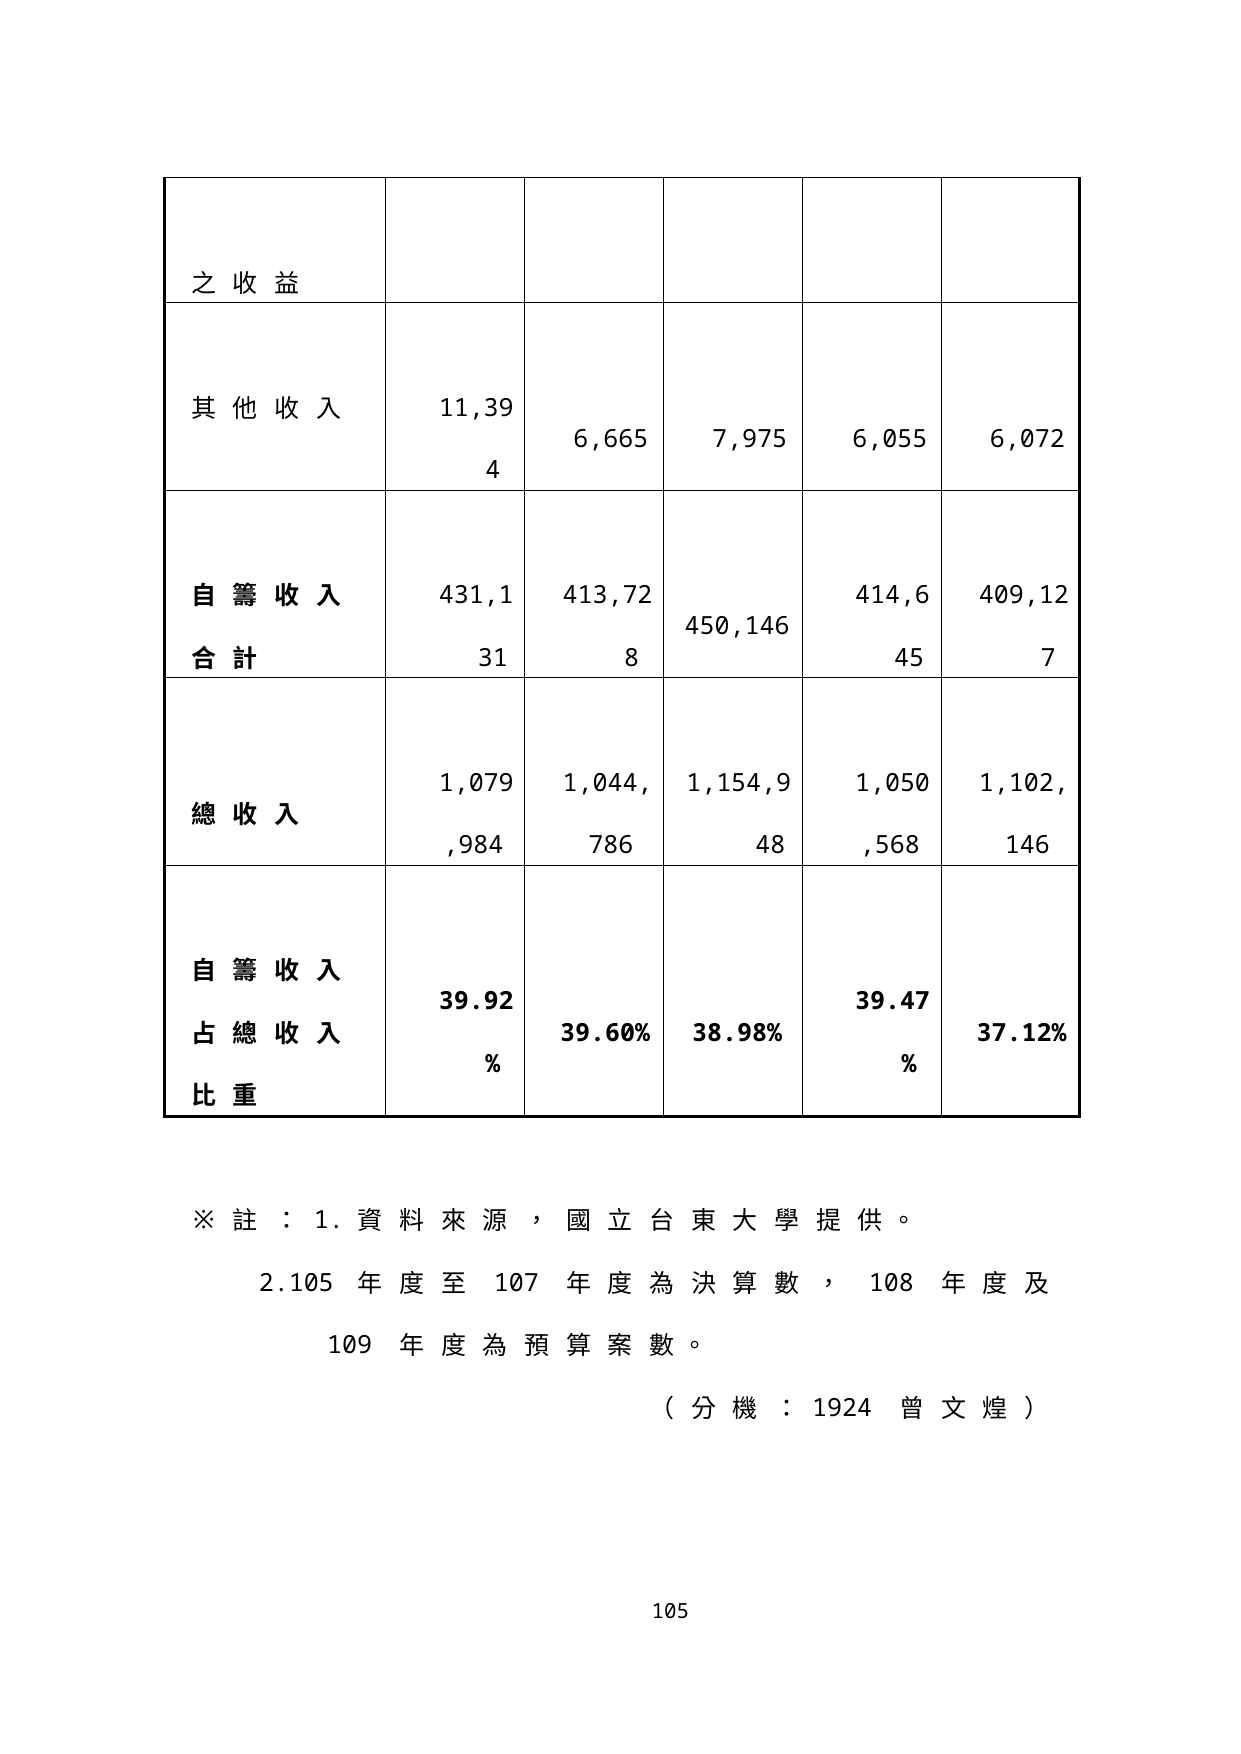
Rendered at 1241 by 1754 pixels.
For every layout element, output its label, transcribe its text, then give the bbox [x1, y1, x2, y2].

table_cell 其他收入 [166, 303, 385, 490]
table_cell 409,127 [942, 491, 1078, 677]
table_cell 1,102,146 [942, 678, 1078, 865]
table_cell [942, 178, 1078, 302]
table_cell 413,728 [525, 491, 663, 677]
table_cell 39.47% [803, 866, 941, 1115]
table_cell 6,055 [803, 303, 941, 490]
table_cell 之收益 [166, 178, 385, 302]
table_cell 1,044,786 [525, 678, 663, 865]
table_cell 1,079,984 [386, 678, 524, 865]
table_cell 39.92% [386, 866, 524, 1115]
table_cell 自籌收入占總收入比重 [166, 866, 385, 1115]
table_cell 37.12% [942, 866, 1078, 1115]
table_cell 39.60% [525, 866, 663, 1115]
text 2.105年度至107年度為決算數，108年度及109年度為預算案數。 [183, 1240, 1058, 1365]
table_cell 總收入 [166, 678, 385, 865]
table_cell [386, 178, 524, 302]
table_cell 431,131 [386, 491, 524, 677]
table_cell 1,154,948 [664, 678, 802, 865]
table_cell 6,072 [942, 303, 1078, 490]
table_cell 450,146 [664, 491, 802, 677]
table_cell 38.98% [664, 866, 802, 1115]
text （分機：1924 曾文煌） [271, 1365, 1058, 1427]
table_cell 1,050,568 [803, 678, 941, 865]
table_cell 自籌收入合計 [166, 491, 385, 677]
table_cell [664, 178, 802, 302]
table_cell 11,394 [386, 303, 524, 490]
table_cell 6,665 [525, 303, 663, 490]
table_cell [525, 178, 663, 302]
table_cell 414,645 [803, 491, 941, 677]
table_cell 7,975 [664, 303, 802, 490]
text ※註：1.資料來源，國立台東大學提供。 [153, 1177, 1058, 1240]
table_cell [803, 178, 941, 302]
